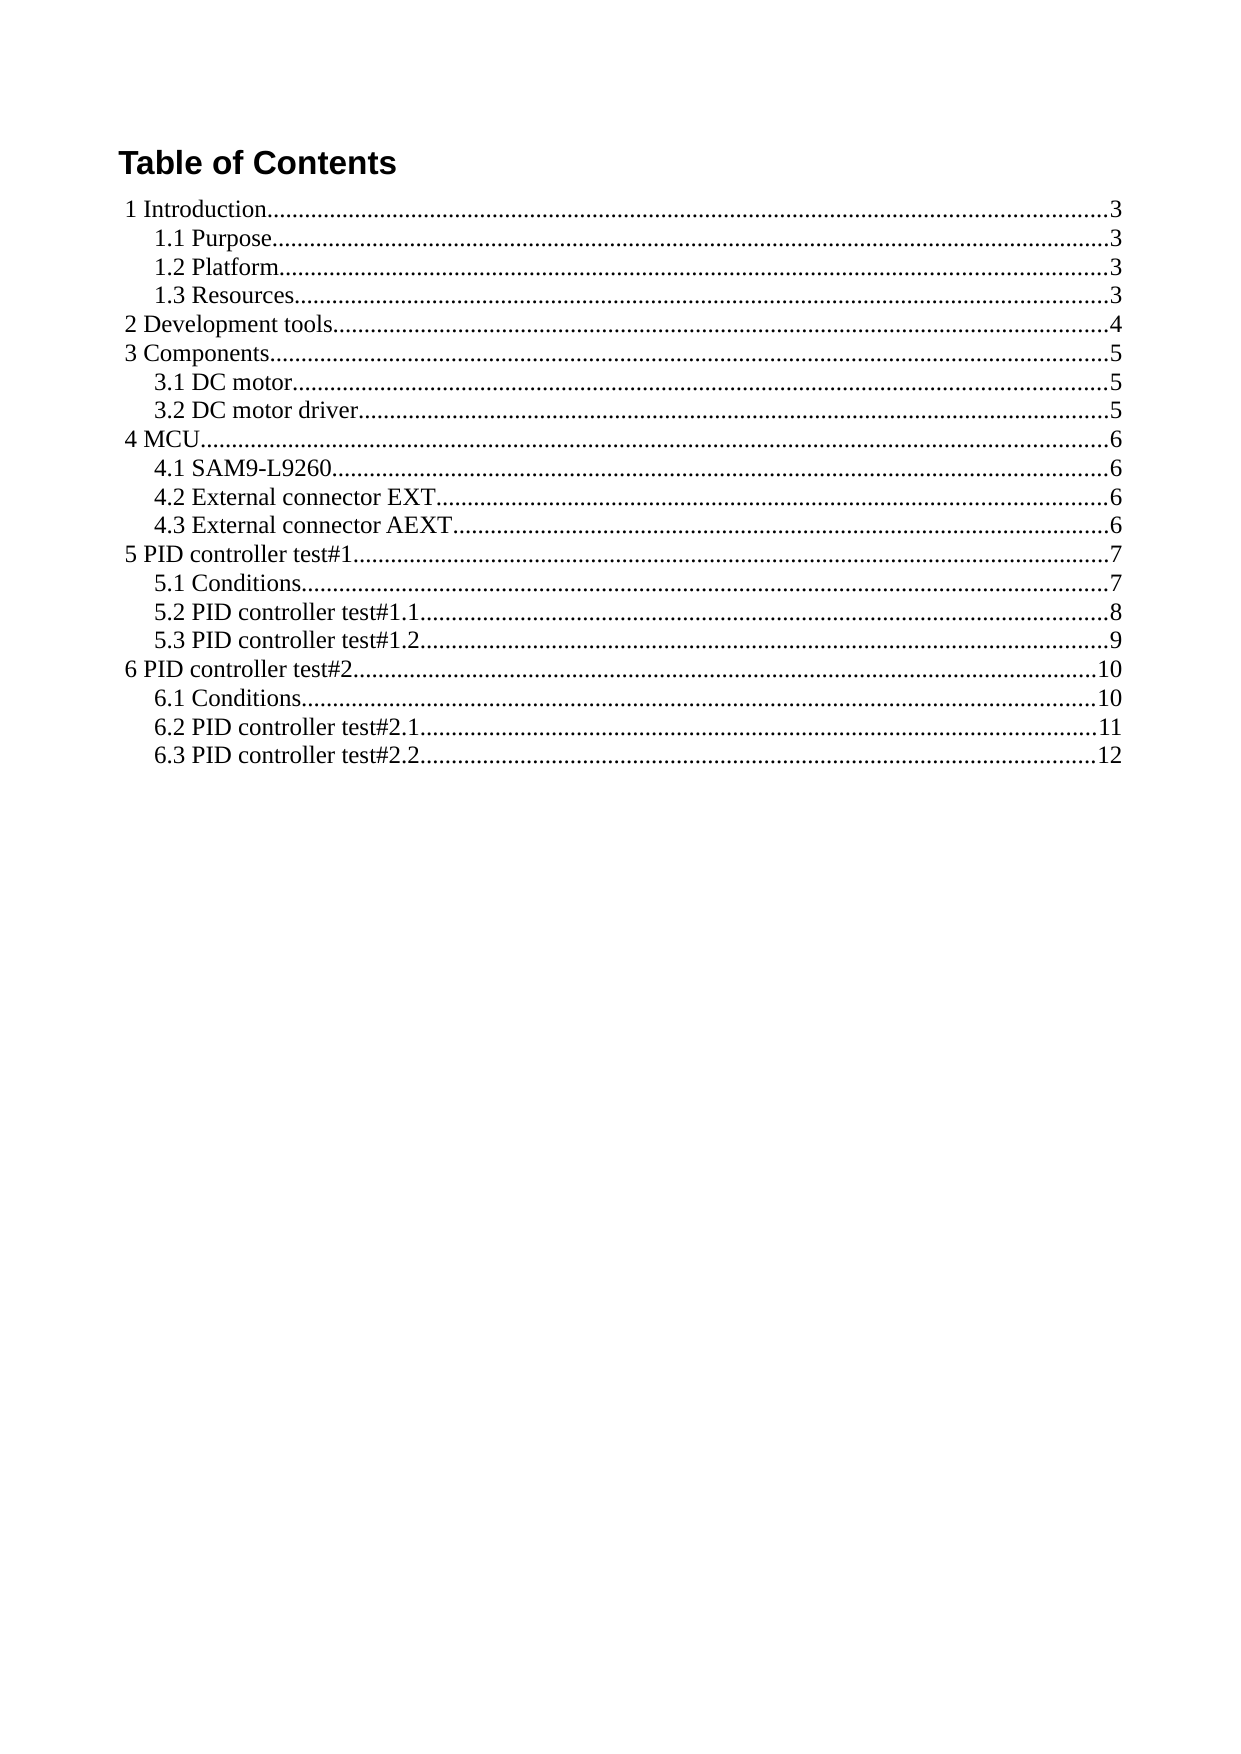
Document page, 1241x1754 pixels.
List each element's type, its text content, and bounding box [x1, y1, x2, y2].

text 4.2 External connector EXT 6 [148, 482, 1122, 510]
text 2 Development tools 4 [118, 309, 1122, 338]
text 5.3 PID controller test#1.2 9 [148, 625, 1122, 654]
text 1 Introduction 3 [118, 194, 1122, 223]
text 5 PID controller test#1 7 [118, 539, 1122, 568]
text 1.3 Resources 3 [148, 280, 1122, 309]
text 6.1 Conditions 10 [148, 683, 1122, 712]
text 3.1 DC motor 5 [148, 367, 1122, 395]
text 1.2 Platform 3 [148, 252, 1122, 280]
text 3 Components 5 [118, 338, 1122, 367]
text 3.2 DC motor driver 5 [148, 395, 1122, 424]
text 6.3 PID controller test#2.2 12 [148, 740, 1122, 769]
subtitle Table of Contents [118, 143, 1122, 182]
text 6 PID controller test#2 10 [118, 654, 1122, 683]
text 6.2 PID controller test#2.1 11 [148, 712, 1122, 740]
text 5.1 Conditions 7 [148, 568, 1122, 597]
text 5.2 PID controller test#1.1 8 [148, 597, 1122, 625]
text 4 MCU 6 [118, 424, 1122, 453]
text 4.1 SAM9-L9260 6 [148, 453, 1122, 482]
text 4.3 External connector AEXT 6 [148, 510, 1122, 539]
text 1.1 Purpose 3 [148, 223, 1122, 252]
